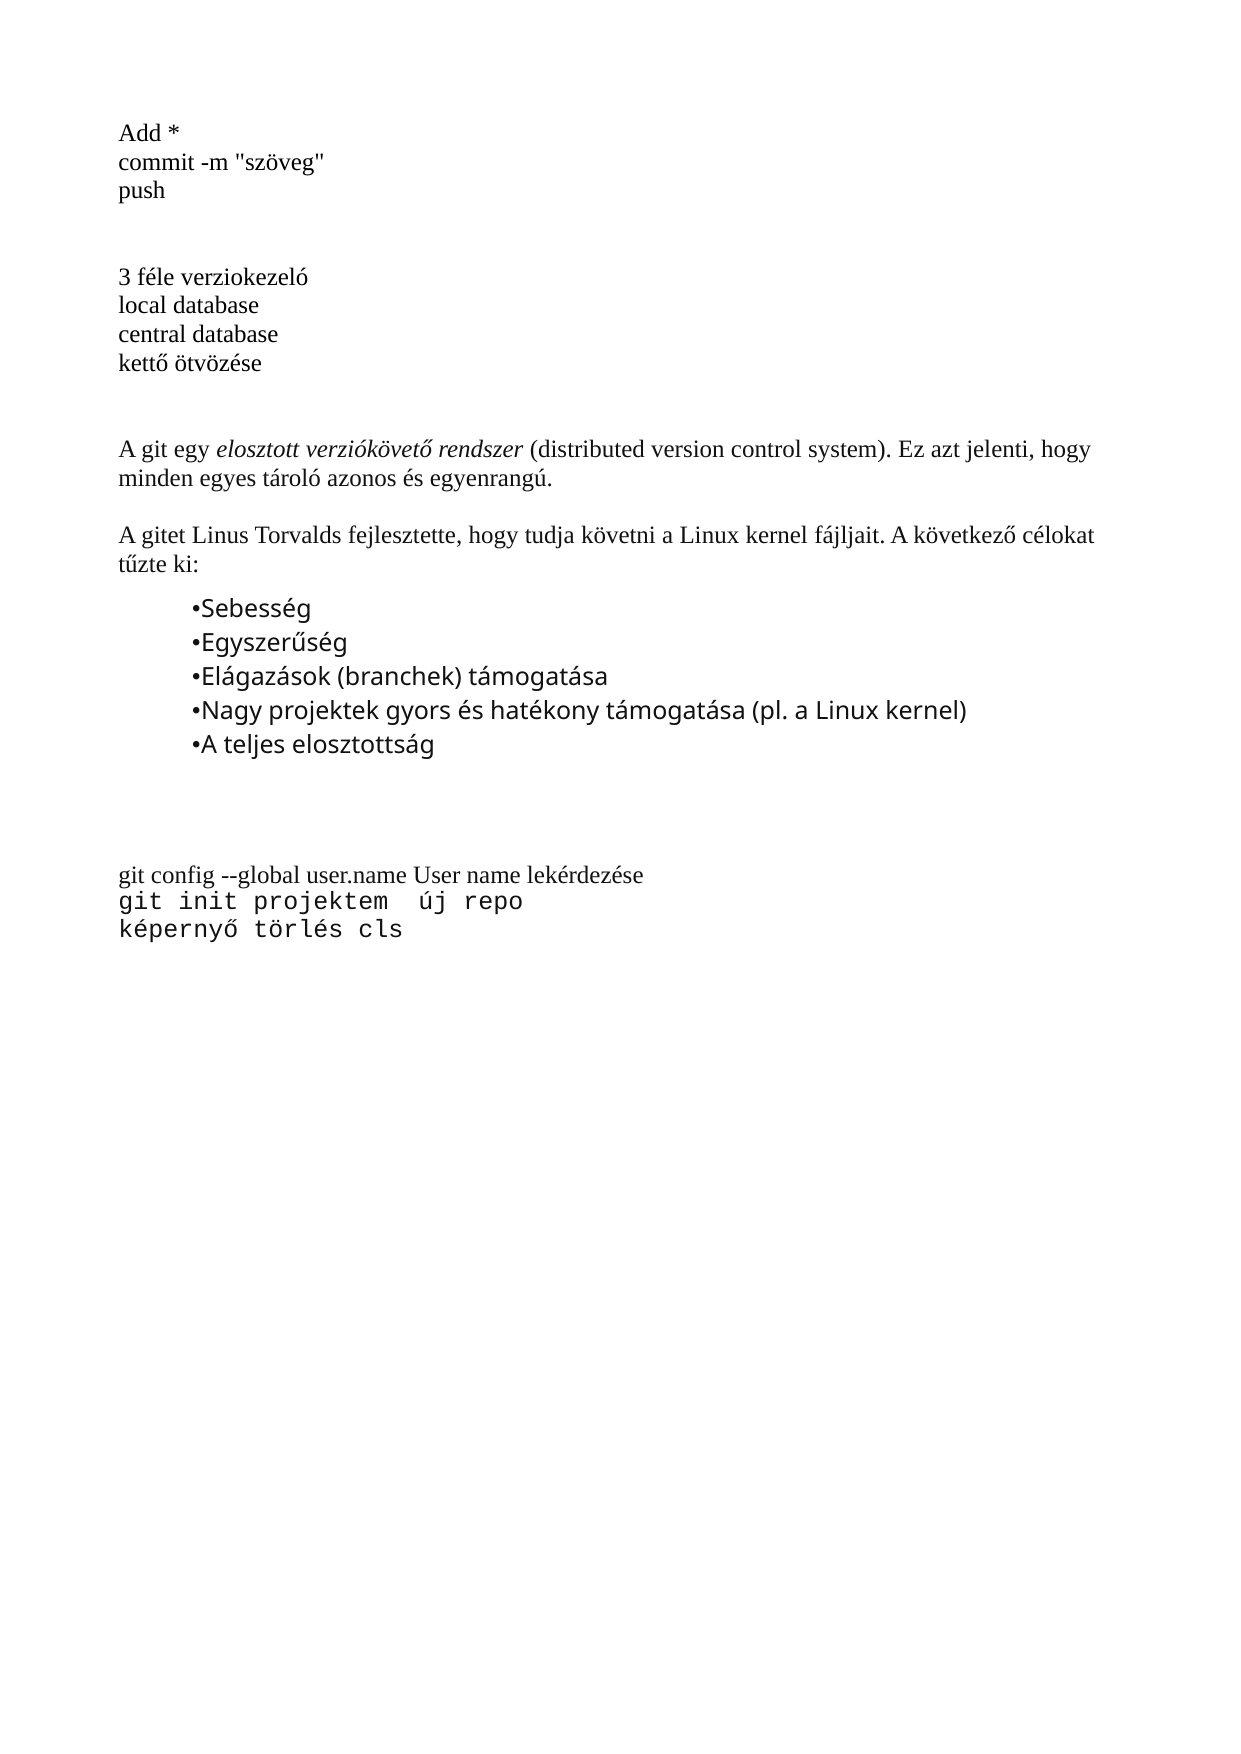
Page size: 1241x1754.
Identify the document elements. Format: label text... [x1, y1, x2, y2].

text A gitet Linus Torvalds fejlesztette, hogy tudja követni a Linux kernel fájljait. A következő célokat tűzte ki: [118, 521, 1122, 578]
text git init projektem új repo [118, 888, 1122, 917]
list Egyszerűség [118, 625, 1122, 659]
text local database [118, 291, 1122, 319]
text képernyő törlés cls [118, 917, 1122, 945]
list Sebesség [118, 591, 1122, 625]
text A git egy elosztott verziókövető rendszer (distributed version control system). Ez azt jelenti, hogy minden egyes tároló azonos és egyenrangú. [118, 434, 1122, 492]
text push [118, 176, 1122, 204]
list Elágazások (branchek) támogatása [118, 659, 1122, 693]
text Add * [118, 118, 1122, 147]
text kettő ötvözése [118, 348, 1122, 377]
list Nagy projektek gyors és hatékony támogatása (pl. a Linux kernel) [118, 693, 1122, 727]
text 3 féle verziokezeló [118, 262, 1122, 291]
text central database [118, 319, 1122, 348]
list A teljes elosztottság [118, 727, 1122, 761]
text git config --global user.name User name lekérdezése [118, 860, 1122, 888]
text commit -m "szöveg" [118, 147, 1122, 176]
